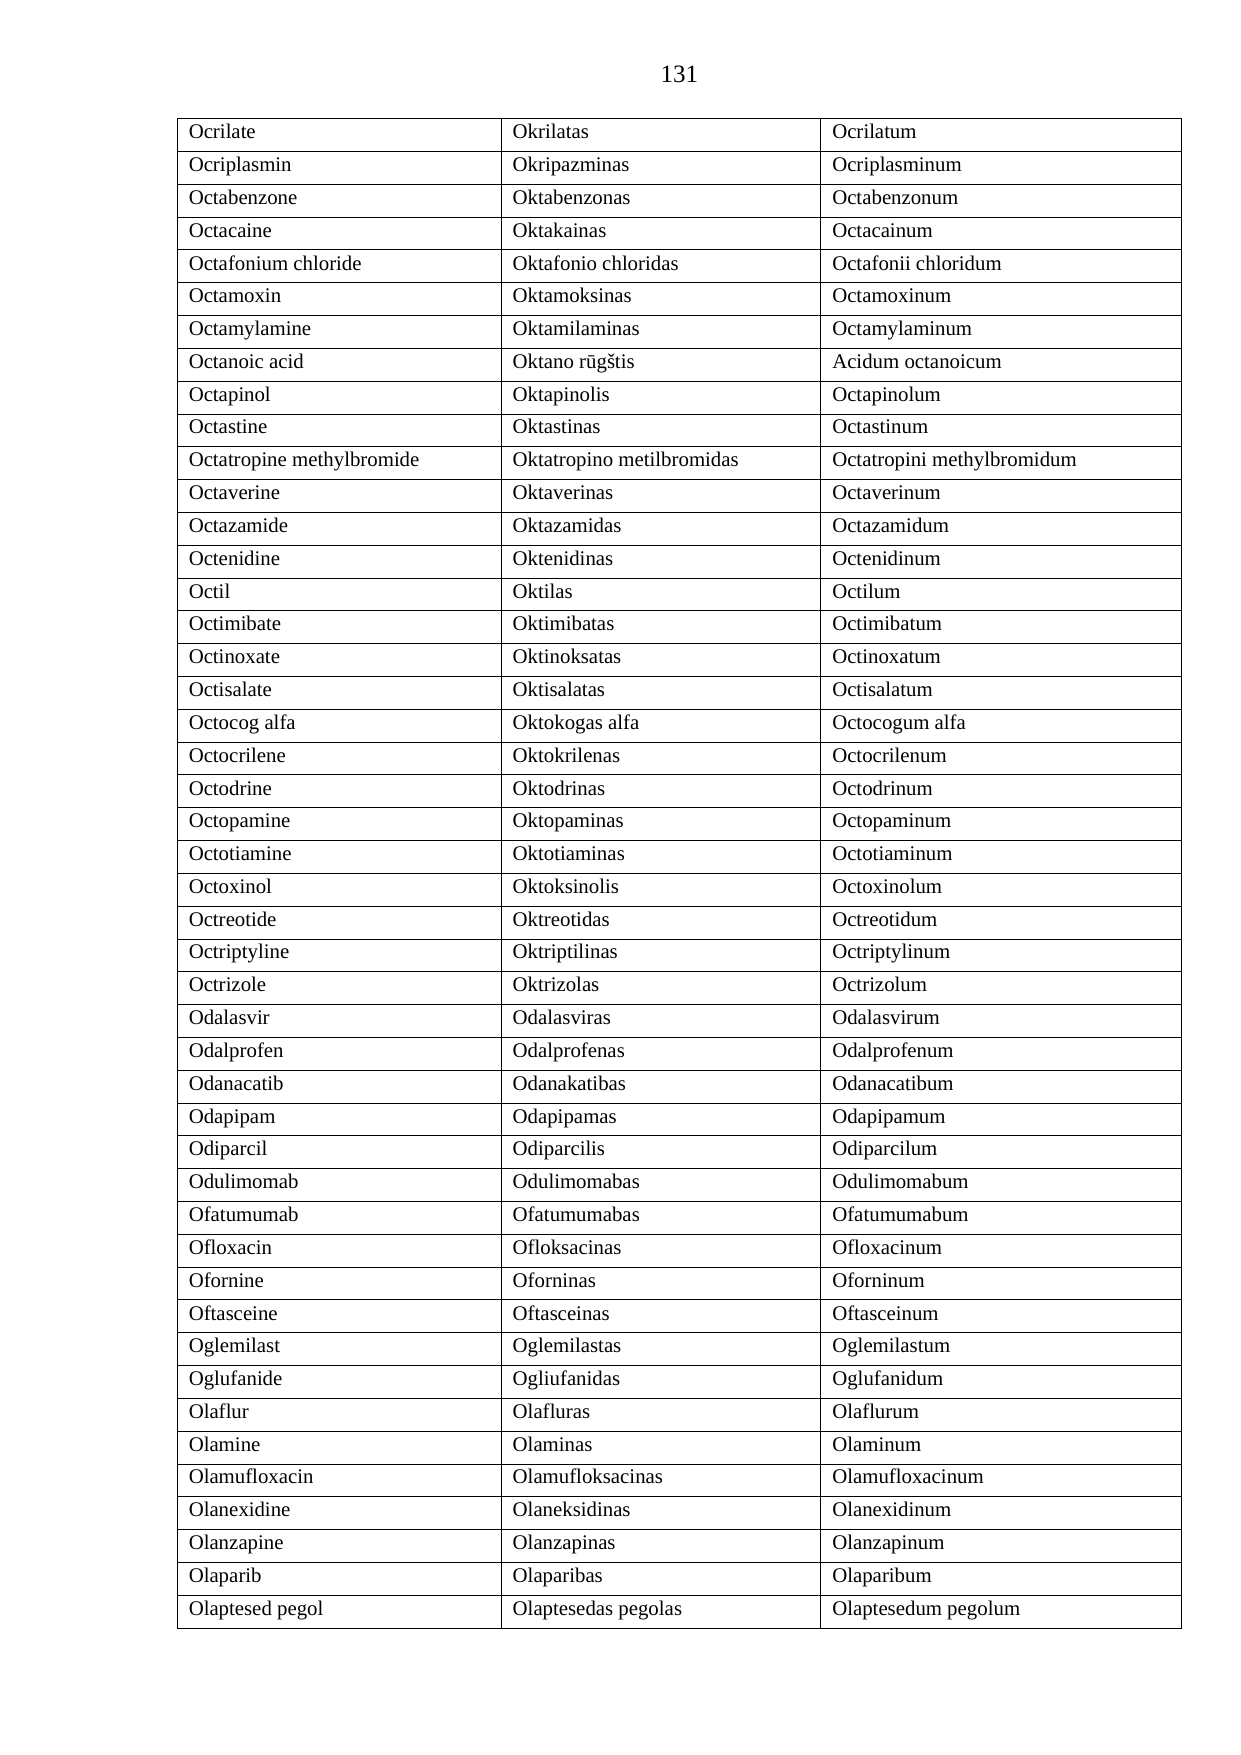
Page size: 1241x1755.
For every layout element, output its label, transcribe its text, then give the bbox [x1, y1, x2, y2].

table_cell Ocriplasminum [821, 152, 1181, 184]
table_cell Oftasceine [178, 1300, 501, 1332]
table_cell Ofatumumab [178, 1202, 501, 1234]
table_cell Oktodrinas [502, 775, 820, 807]
table_cell Olamufloksacinas [502, 1465, 820, 1496]
table_cell Octisalatum [821, 677, 1181, 709]
table_cell Octenidinum [821, 546, 1181, 577]
table_cell Octopamine [178, 808, 501, 840]
table_cell Octodrinum [821, 775, 1181, 807]
table_cell Olaneksidinas [502, 1497, 820, 1529]
table_cell Odiparcilum [821, 1136, 1181, 1168]
table_cell Octoxinolum [821, 874, 1181, 906]
table_cell Olamufloxacin [178, 1465, 501, 1496]
table_cell Octotiamine [178, 841, 501, 873]
table_cell Octil [178, 579, 501, 610]
table_cell Octodrine [178, 775, 501, 807]
table_cell Octriptyline [178, 940, 501, 971]
table_cell Octriptylinum [821, 940, 1181, 971]
table_cell Olaminum [821, 1432, 1181, 1463]
table_cell Olaparibum [821, 1563, 1181, 1595]
table_cell Oglufanide [178, 1366, 501, 1398]
table_cell Octacainum [821, 218, 1181, 249]
table_cell Odapipam [178, 1104, 501, 1135]
table_cell Octocrilene [178, 743, 501, 774]
table_cell Ofloxacinum [821, 1235, 1181, 1267]
table_cell Odulimomab [178, 1169, 501, 1201]
table_cell Octabenzone [178, 185, 501, 217]
table_cell Octocrilenum [821, 743, 1181, 774]
table_cell Ocrilate [178, 119, 501, 151]
table_cell Olamufloxacinum [821, 1465, 1181, 1496]
table_cell Octabenzonum [821, 185, 1181, 217]
table_cell Octimibate [178, 611, 501, 643]
table_cell Octinoxatum [821, 644, 1181, 676]
table_cell Oktenidinas [502, 546, 820, 577]
table_cell Oktriptilinas [502, 940, 820, 971]
table_cell Oktimibatas [502, 611, 820, 643]
table_cell Oktabenzonas [502, 185, 820, 217]
table_cell Oktano rūgštis [502, 349, 820, 381]
table_cell Octreotide [178, 907, 501, 938]
table_cell Odapipamas [502, 1104, 820, 1135]
table_cell Ocriplasmin [178, 152, 501, 184]
table_cell Octamylaminum [821, 316, 1181, 348]
table_cell Octimibatum [821, 611, 1181, 643]
table_cell Octamoxin [178, 283, 501, 315]
table_cell Odanacatib [178, 1071, 501, 1102]
table_cell Oktazamidas [502, 513, 820, 545]
table_cell Olaflurum [821, 1399, 1181, 1431]
table_cell Octastine [178, 415, 501, 446]
table_cell Odanakatibas [502, 1071, 820, 1102]
table_cell Olamine [178, 1432, 501, 1463]
table_cell Odapipamum [821, 1104, 1181, 1135]
table_cell Oktapinolis [502, 382, 820, 413]
table_cell Odalasvirum [821, 1005, 1181, 1037]
table_cell Oktokogas alfa [502, 710, 820, 742]
table_cell Ogliufanidas [502, 1366, 820, 1398]
table_cell Octastinum [821, 415, 1181, 446]
table_cell Oglemilast [178, 1333, 501, 1365]
table_cell Octaverinum [821, 480, 1181, 512]
table_cell Oforninas [502, 1268, 820, 1299]
table_cell Olafluras [502, 1399, 820, 1431]
table_cell Okrilatas [502, 119, 820, 151]
table_cell Ofatumumabum [821, 1202, 1181, 1234]
table_cell Octrizole [178, 972, 501, 1004]
table_cell Oktotiaminas [502, 841, 820, 873]
table_cell Olanexidinum [821, 1497, 1181, 1529]
table_cell Octazamidum [821, 513, 1181, 545]
table_cell Oktatropino metilbromidas [502, 447, 820, 479]
table_cell Odalasviras [502, 1005, 820, 1037]
table_cell Octaverine [178, 480, 501, 512]
table_cell Oktafonio chloridas [502, 250, 820, 282]
table_cell Olaparib [178, 1563, 501, 1595]
table_cell Olanexidine [178, 1497, 501, 1529]
table_cell Oktaverinas [502, 480, 820, 512]
table_cell Octamylamine [178, 316, 501, 348]
table_cell Oktastinas [502, 415, 820, 446]
table_cell Odanacatibum [821, 1071, 1181, 1102]
table_cell Oktakainas [502, 218, 820, 249]
table_cell Odalprofen [178, 1038, 501, 1070]
table_cell Octapinolum [821, 382, 1181, 413]
table_cell Oktopaminas [502, 808, 820, 840]
table_cell Oftasceinum [821, 1300, 1181, 1332]
table_cell Olaminas [502, 1432, 820, 1463]
table_cell Octamoxinum [821, 283, 1181, 315]
table_cell Oktoksinolis [502, 874, 820, 906]
table_cell Odalprofenas [502, 1038, 820, 1070]
table_cell Olaptesedum pegolum [821, 1596, 1181, 1627]
table_cell Octoxinol [178, 874, 501, 906]
table_cell Octatropine methylbromide [178, 447, 501, 479]
table_cell Octocog alfa [178, 710, 501, 742]
table_cell Odalasvir [178, 1005, 501, 1037]
table_cell Olaptesed pegol [178, 1596, 501, 1627]
table_cell Olaptesedas pegolas [502, 1596, 820, 1627]
table_cell Oglemilastum [821, 1333, 1181, 1365]
table_cell Octopaminum [821, 808, 1181, 840]
table_cell Olanzapine [178, 1530, 501, 1562]
table_cell Odiparcil [178, 1136, 501, 1168]
table_cell Oktokrilenas [502, 743, 820, 774]
table_cell Oglufanidum [821, 1366, 1181, 1398]
table_cell Oglemilastas [502, 1333, 820, 1365]
table_cell Odulimomabas [502, 1169, 820, 1201]
table_cell Olaparibas [502, 1563, 820, 1595]
table_cell Octinoxate [178, 644, 501, 676]
table_cell Oktinoksatas [502, 644, 820, 676]
table_cell Octapinol [178, 382, 501, 413]
table_cell Octocogum alfa [821, 710, 1181, 742]
table_cell Odulimomabum [821, 1169, 1181, 1201]
table_cell Octilum [821, 579, 1181, 610]
table_cell Oktrizolas [502, 972, 820, 1004]
table_cell Octatropini methylbromidum [821, 447, 1181, 479]
table_cell Olanzapinas [502, 1530, 820, 1562]
table_cell Olanzapinum [821, 1530, 1181, 1562]
table_cell Olaflur [178, 1399, 501, 1431]
table_cell Oftasceinas [502, 1300, 820, 1332]
table_cell Odalprofenum [821, 1038, 1181, 1070]
table_cell Octisalate [178, 677, 501, 709]
table_cell Octenidine [178, 546, 501, 577]
table_cell Octotiaminum [821, 841, 1181, 873]
table_cell Octazamide [178, 513, 501, 545]
table_cell Odiparcilis [502, 1136, 820, 1168]
table_cell Acidum octanoicum [821, 349, 1181, 381]
table_cell Oktamoksinas [502, 283, 820, 315]
table_cell Octreotidum [821, 907, 1181, 938]
table_cell Oktreotidas [502, 907, 820, 938]
table_cell Octafonii chloridum [821, 250, 1181, 282]
table_cell Oktamilaminas [502, 316, 820, 348]
table_cell Ofloksacinas [502, 1235, 820, 1267]
table_cell Ofloxacin [178, 1235, 501, 1267]
table_cell Ofornine [178, 1268, 501, 1299]
table_cell Oforninum [821, 1268, 1181, 1299]
table_cell Ofatumumabas [502, 1202, 820, 1234]
table_cell Octanoic acid [178, 349, 501, 381]
table_cell Octacaine [178, 218, 501, 249]
table_cell Oktisalatas [502, 677, 820, 709]
table_cell Octrizolum [821, 972, 1181, 1004]
table_cell Oktilas [502, 579, 820, 610]
table_cell Okripazminas [502, 152, 820, 184]
table_cell Ocrilatum [821, 119, 1181, 151]
table_cell Octafonium chloride [178, 250, 501, 282]
